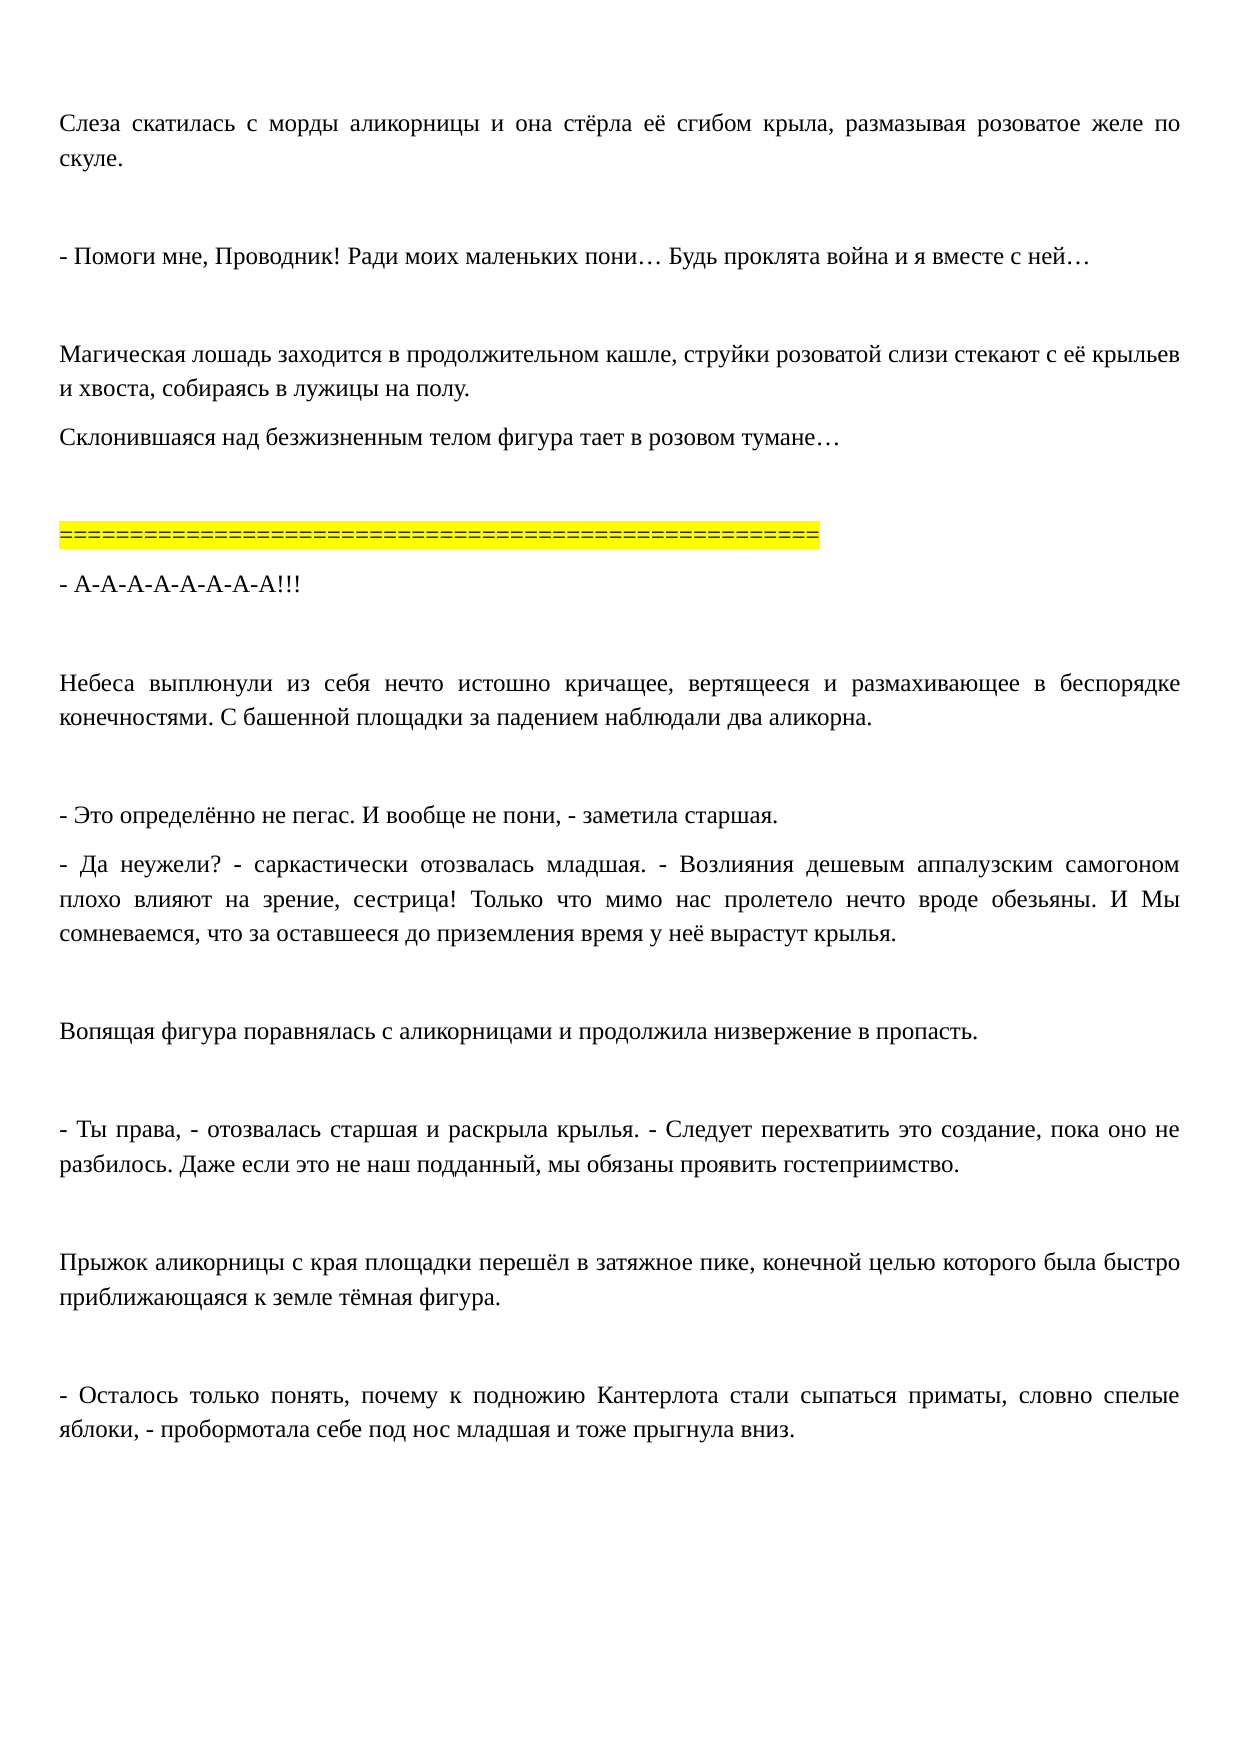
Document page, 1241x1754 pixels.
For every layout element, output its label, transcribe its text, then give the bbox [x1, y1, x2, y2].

text Склонившаяся над безжизненным телом фигура тает в розовом тумане… [59, 422, 1181, 451]
text - Помоги мне, Проводник! Ради моих маленьких пони… Будь проклята война и я вместе с ней… [59, 241, 1181, 269]
text - Да неужели? - саркастически отозвалась младшая. - Возлияния дешевым аппалузским самогоном плохо влияют на зрение, сестрица! Только что мимо нас пролетело нечто вроде обезьяны. И Мы сомневаемся, что за оставшееся до приземления время у неё вырастут крылья. [59, 849, 1181, 947]
text ====================================================== [59, 521, 1181, 549]
text - Это определённо не пегас. И вообще не пони, - заметила старшая. [59, 800, 1181, 829]
text - Осталось только понять, почему к подножию Кантерлота стали сыпаться приматы, словно спелые яблоки, - пробормотала себе под нос младшая и тоже прыгнула вниз. [59, 1380, 1181, 1443]
text Вопящая фигура поравнялась с аликорницами и продолжила низвержение в пропасть. [59, 1016, 1181, 1045]
text Слеза скатилась с морды аликорницы и она стёрла её сгибом крыла, размазывая розоватое желе по скуле. [59, 108, 1181, 171]
text - Ты права, - отозвалась старшая и раскрыла крылья. - Следует перехватить это создание, пока оно не разбилось. Даже еcли это не наш подданный, мы обязаны проявить гостеприимство. [59, 1114, 1181, 1178]
text Магическая лошадь заходится в продолжительном кашле, струйки розоватой слизи стекают с её крыльев и хвоста, собираясь в лужицы на полу. [59, 339, 1181, 402]
text Прыжок аликорницы с края площадки перешёл в затяжное пике, конечной целью которого была быстро приближающаяся к земле тёмная фигура. [59, 1247, 1181, 1310]
text Небеса выплюнули из себя нечто истошно кричащее, вертящееся и размахивающее в беспорядке конечностями. С башенной площадки за падением наблюдали два аликорна. [59, 668, 1181, 731]
text - А-А-А-А-А-А-А-А!!! [59, 569, 1181, 598]
